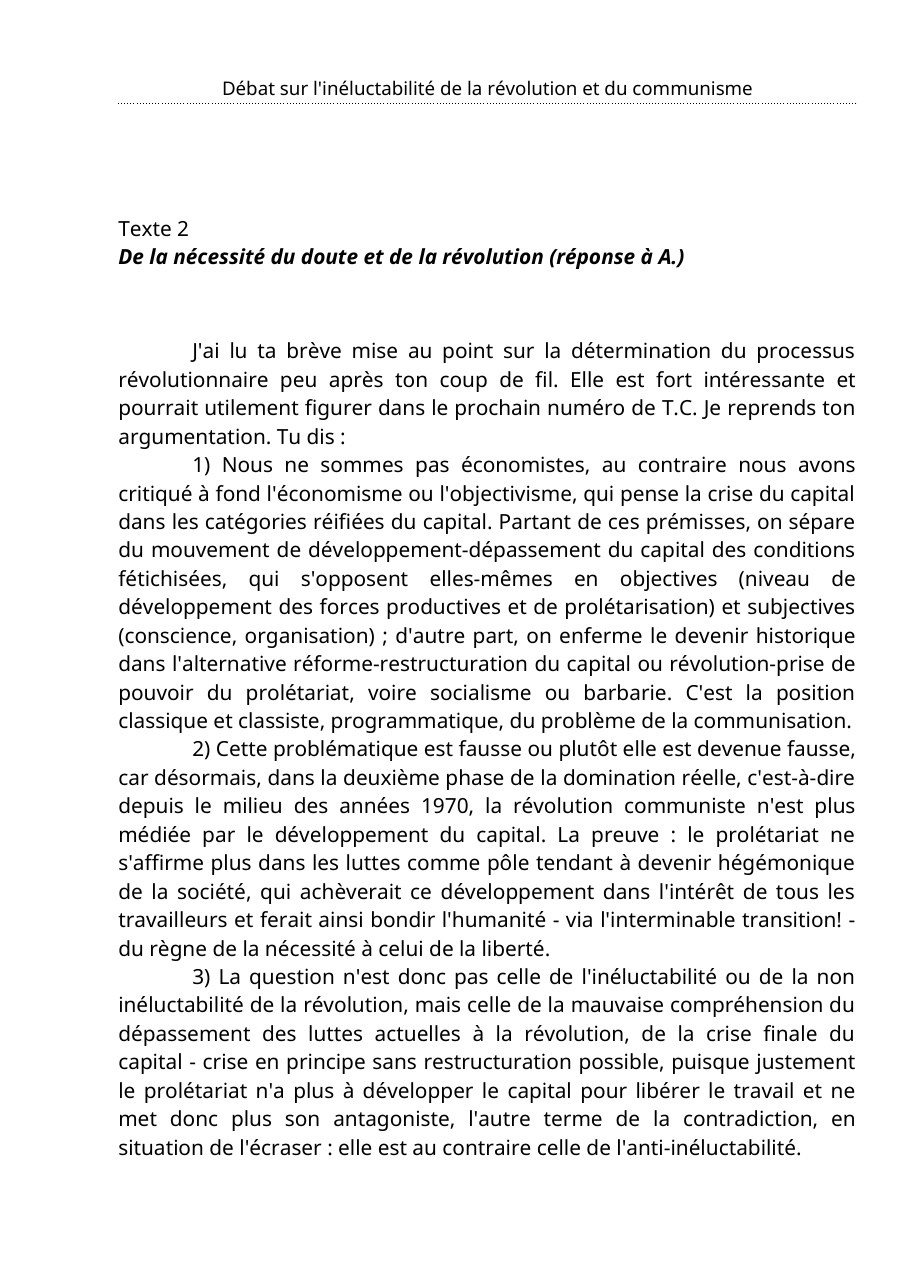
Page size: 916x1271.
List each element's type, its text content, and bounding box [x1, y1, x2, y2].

text J'ai lu ta brève mise au point sur la détermination du processus révolutionnaire peu après ton coup de fil. Elle est fort intéressante et pourrait utilement figurer dans le prochain numéro de T.C. Je reprends ton argumentation. Tu dis : [118, 336, 856, 450]
text Texte 2 [118, 204, 856, 242]
text 1) Nous ne sommes pas économistes, au contraire nous avons critiqué à fond l'économisme ou l'objectivisme, qui pense la crise du capital dans les catégories réifiées du capital. Partant de ces prémisses, on sépare du mouvement de développement-dépassement du capital des conditions fétichisées, qui s'opposent elles-mêmes en objectives (niveau de développement des forces productives et de prolétarisation) et subjectives (conscience, organisation) ; d'autre part, on enferme le devenir historique dans l'alternative réforme-restructuration du capital ou révolution-prise de pouvoir du prolétariat, voire socialisme ou barbarie. C'est la position classique et classiste, programmatique, du problème de la communisation. [118, 450, 856, 734]
text 3) La question n'est donc pas celle de l'inéluctabilité ou de la non inéluctabilité de la révolution, mais celle de la mauvaise compréhension du dépassement des luttes actuelles à la révolution, de la crise finale du capital - crise en principe sans restructuration possible, puisque justement le prolétariat n'a plus à développer le capital pour libérer le travail et ne met donc plus son antagoniste, l'autre terme de la contradiction, en situation de l'écraser : elle est au contraire celle de l'anti-inéluctabilité. [118, 962, 856, 1161]
text 2) Cette problématique est fausse ou plutôt elle est devenue fausse, car désormais, dans la deuxième phase de la domination réelle, c'est-à-dire depuis le milieu des années 1970, la révolution communiste n'est plus médiée par le développement du capital. La preuve : le prolétariat ne s'affirme plus dans les luttes comme pôle tendant à devenir hégémonique de la société, qui achèverait ce développement dans l'intérêt de tous les travailleurs et ferait ainsi bondir l'humanité - via l'interminable transition! - du règne de la nécessité à celui de la liberté. [118, 734, 856, 962]
text De la nécessité du doute et de la révolution (réponse à A.) [118, 242, 856, 271]
